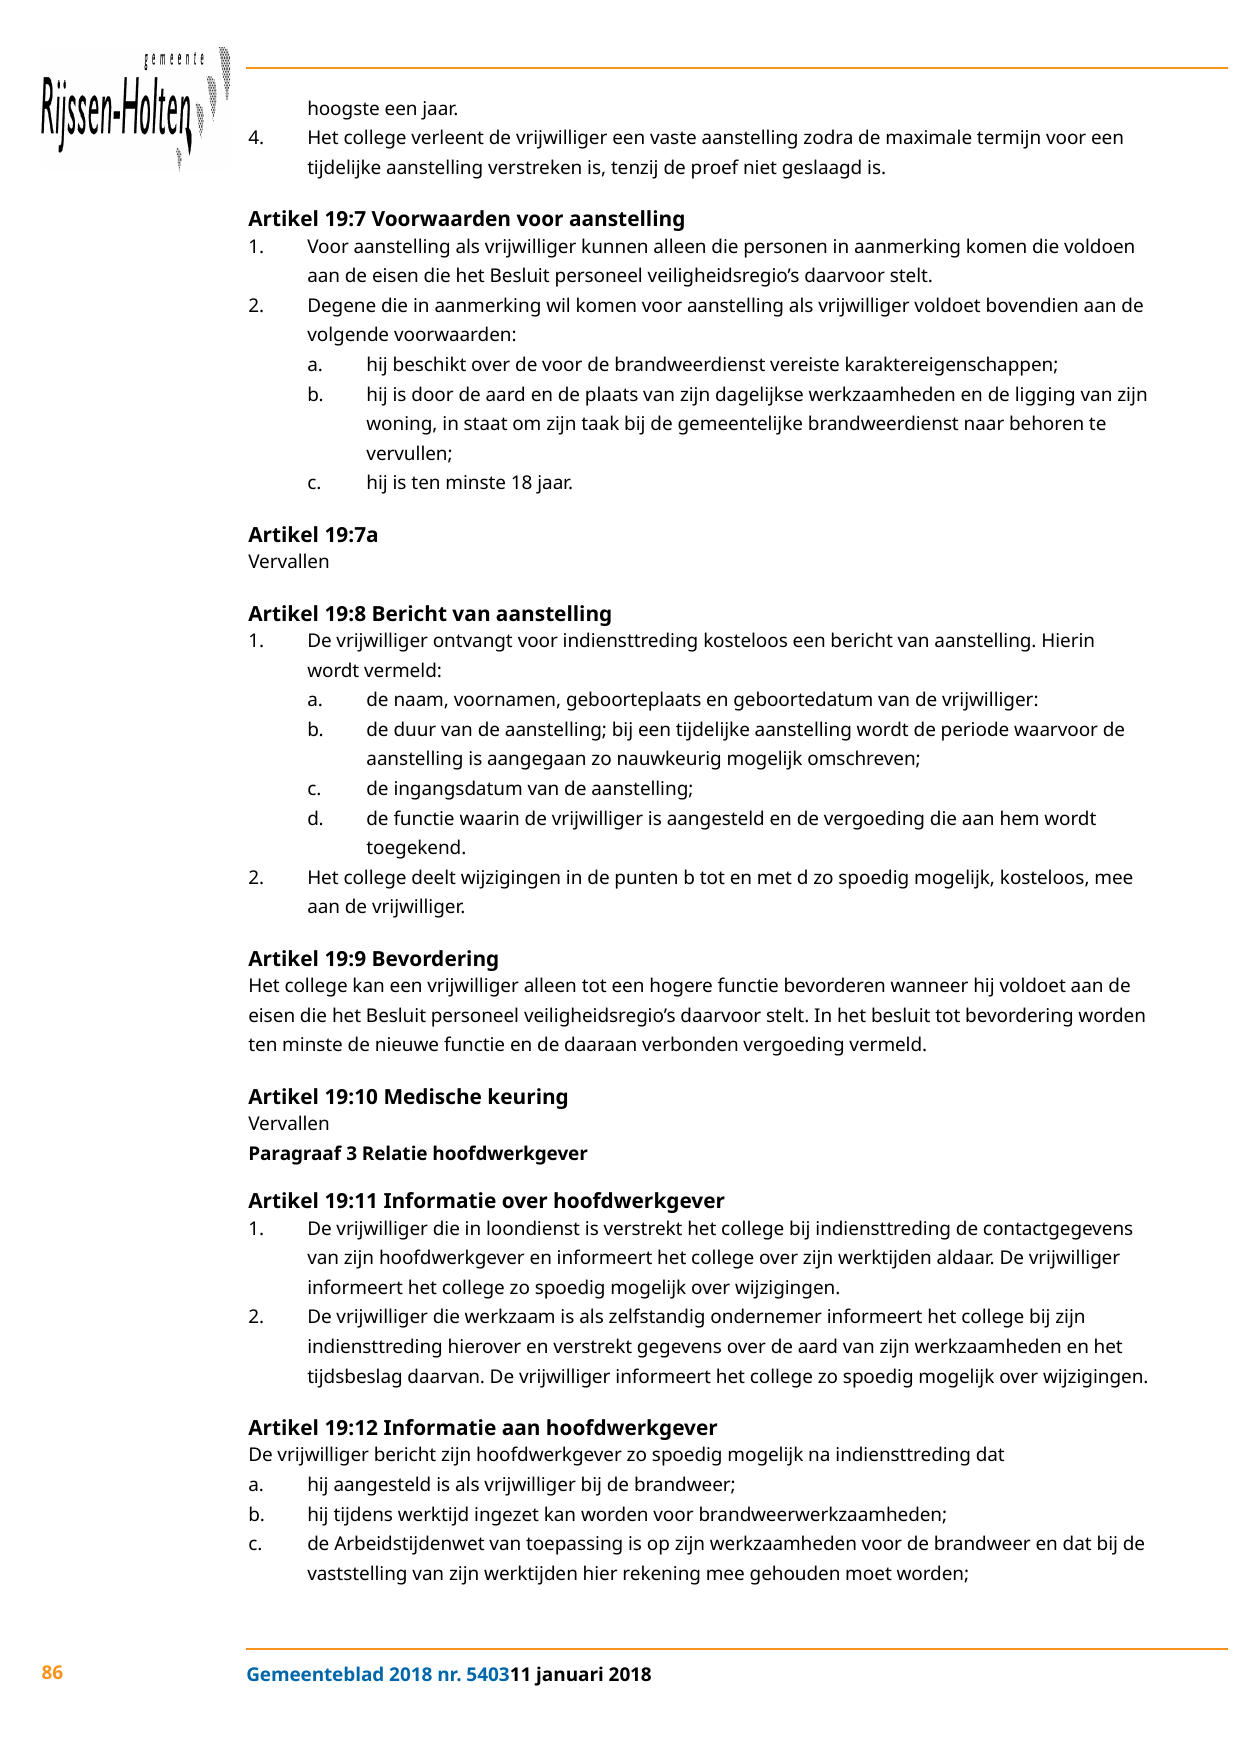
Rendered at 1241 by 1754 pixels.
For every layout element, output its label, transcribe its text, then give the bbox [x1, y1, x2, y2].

text Artikel 19:9 Bevordering [248, 944, 1152, 972]
list de functie waarin de vrijwilliger is aangesteld en de vergoeding die aan hem wordt toegekend. [307, 805, 1152, 860]
list De vrijwilliger die in loondienst is verstrekt het college bij indiensttreding de contactgegevens van zijn hoofdwerkgever en informeert het college over zijn werktijden aldaar. De vrijwilliger informeert het college zo spoedig mogelijk over wijzigingen. [248, 1215, 1152, 1300]
list de Arbeidstijdenwet van toepassing is op zijn werkzaamheden voor de brandweer en dat bij de vaststelling van zijn werktijden hier rekening mee gehouden moet worden; [248, 1530, 1152, 1586]
list Voor aanstelling als vrijwilliger kunnen alleen die personen in aanmerking komen die voldoen aan de eisen die het Besluit personeel veiligheidsregio’s daarvoor stelt. [248, 233, 1152, 288]
picture [41, 47, 231, 172]
text Artikel 19:8 Bericht van aanstelling [248, 599, 1152, 627]
list hij beschikt over de voor de brandweerdienst vereiste karaktereigenschappen; [307, 351, 1152, 377]
list de ingangsdatum van de aanstelling; [307, 775, 1152, 801]
text Artikel 19:7 Voorwaarden voor aanstelling [248, 204, 1152, 233]
text Artikel 19:10 Medische keuring [248, 1082, 1152, 1110]
text Artikel 19:11 Informatie over hoofdwerkgever [248, 1186, 1152, 1215]
text De vrijwilliger bericht zijn hoofdwerkgever zo spoedig mogelijk na indiensttreding dat [248, 1442, 1152, 1467]
list hij is door de aard en de plaats van zijn dagelijkse werkzaamheden en de ligging van zijn woning, in staat om zijn taak bij de gemeentelijke brandweerdienst naar behoren te vervullen; [307, 381, 1152, 466]
list Degene die in aanmerking wil komen voor aanstelling als vrijwilliger voldoet bovendien aan de volgende voorwaarden: [248, 292, 1152, 347]
list De vrijwilliger ontvangt voor indiensttreding kosteloos een bericht van aanstelling. Hierin wordt vermeld: [248, 627, 1152, 682]
list hij is ten minste 18 jaar. [307, 469, 1152, 495]
list De vrijwilliger die werkzaam is als zelfstandig ondernemer informeert het college bij zijn indiensttreding hierover en verstrekt gegevens over de aard van zijn werkzaamheden en het tijdsbeslag daarvan. De vrijwilliger informeert het college zo spoedig mogelijk over wijzigingen. [248, 1304, 1152, 1388]
text Vervallen [248, 1110, 1152, 1136]
list de naam, voornamen, geboorteplaats en geboortedatum van de vrijwilliger: [307, 686, 1152, 712]
text Artikel 19:7a [248, 520, 1152, 548]
text Artikel 19:12 Informatie aan hoofdwerkgever [248, 1413, 1152, 1442]
text Vervallen [248, 548, 1152, 574]
list de duur van de aanstelling; bij een tijdelijke aanstelling wordt de periode waarvoor de aanstelling is aangegaan zo nauwkeurig mogelijk omschreven; [307, 716, 1152, 771]
list Het college deelt wijzigingen in de punten b tot en met d zo spoedig mogelijk, kosteloos, mee aan de vrijwilliger. [248, 864, 1152, 919]
text Paragraaf 3 Relatie hoofdwerkgever [248, 1140, 1152, 1166]
list Het college verleent de vrijwilliger een vaste aanstelling zodra de maximale termijn voor een tijdelijke aanstelling verstreken is, tenzij de proef niet geslaagd is. [248, 124, 1152, 180]
list hoogste een jaar. [248, 95, 1152, 121]
text Het college kan een vrijwilliger alleen tot een hogere functie bevorderen wanneer hij voldoet aan de eisen die het Besluit personeel veiligheidsregio’s daarvoor stelt. In het besluit tot bevordering worden ten minste de nieuwe functie en de daaraan verbonden vergoeding vermeld. [248, 972, 1152, 1057]
list hij tijdens werktijd ingezet kan worden voor brandweerwerkzaamheden; [248, 1501, 1152, 1527]
list hij aangesteld is als vrijwilliger bij de brandweer; [248, 1471, 1152, 1497]
